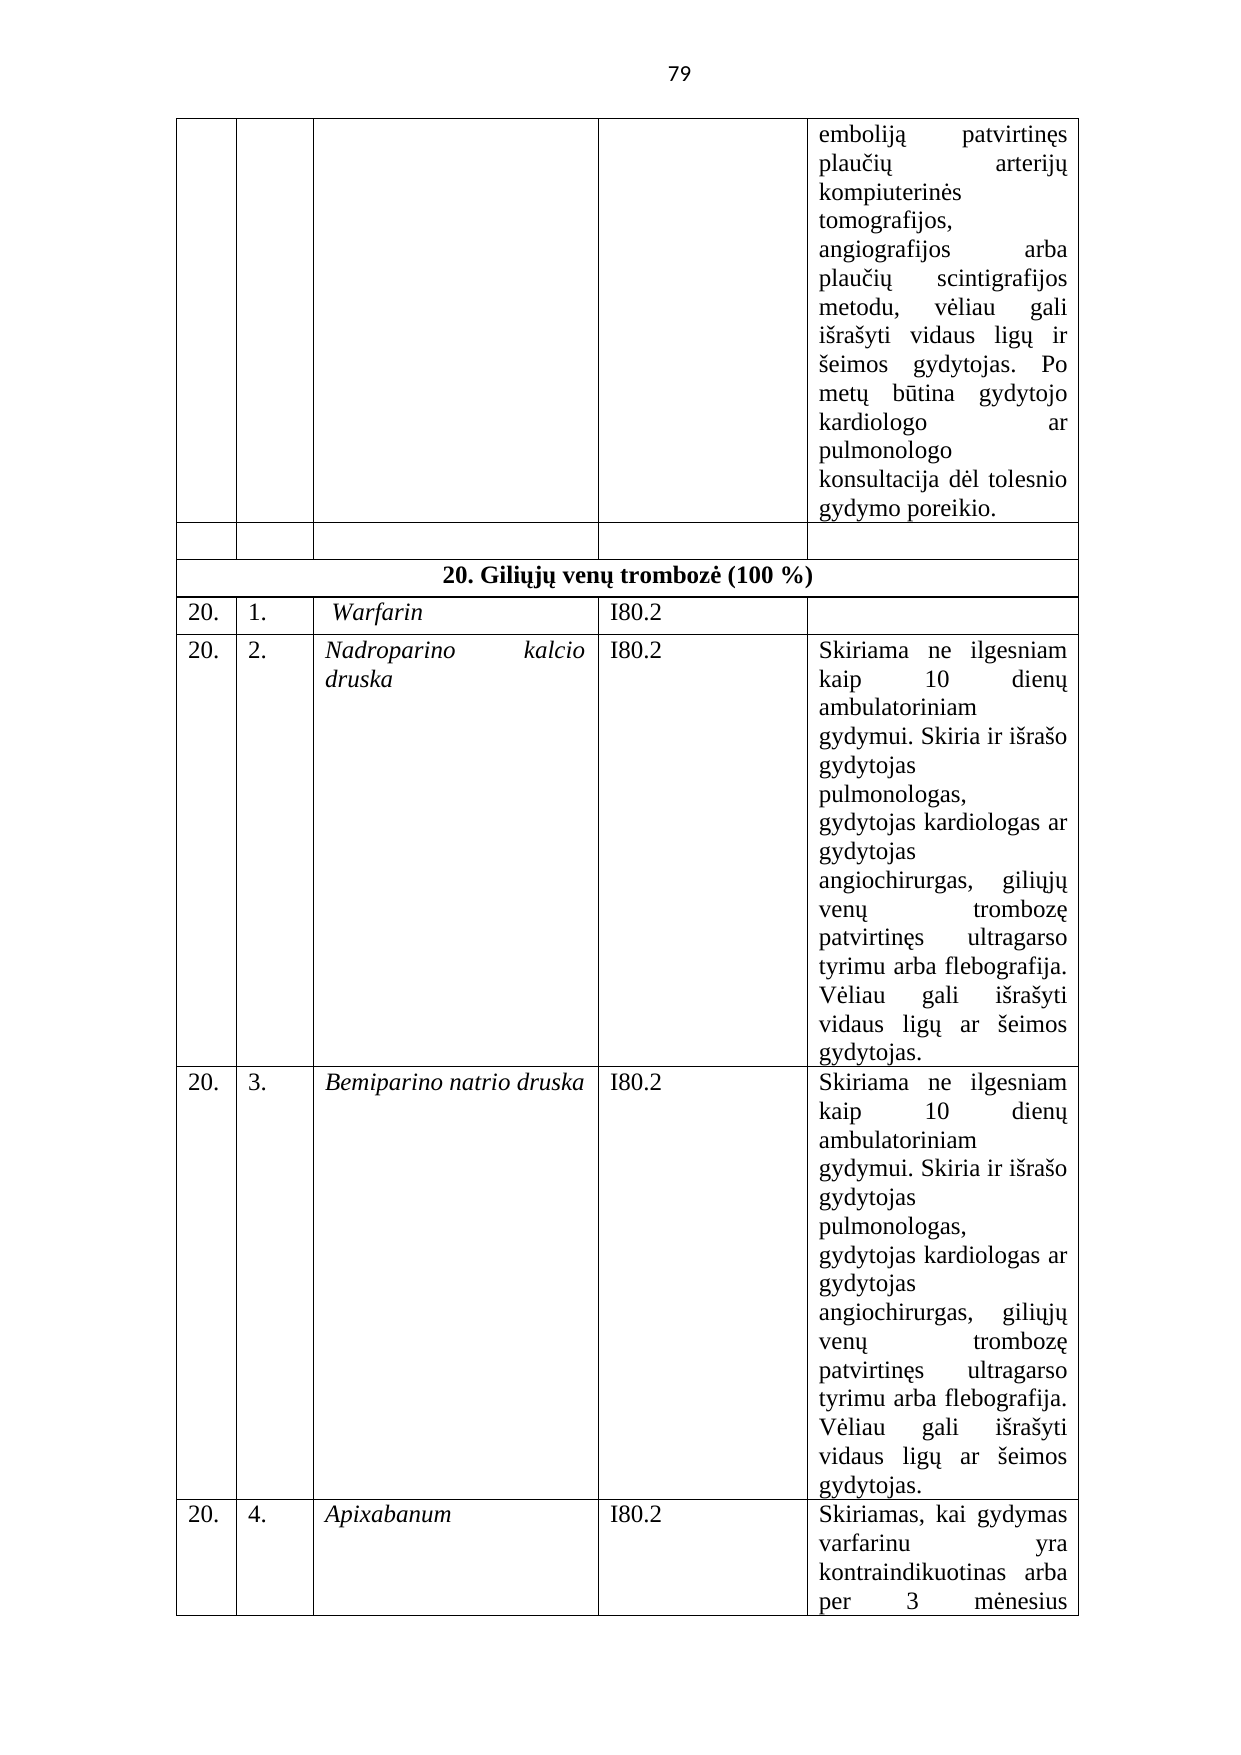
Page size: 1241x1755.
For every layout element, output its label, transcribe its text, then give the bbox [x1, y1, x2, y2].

table_cell [1088, 596, 1093, 634]
table_cell [1079, 118, 1083, 522]
table_cell Skiriamas, kai gydymas varfarinu yra kontraindikuotinas arba per 3 mėnesius [808, 1500, 1078, 1614]
table_cell [1084, 1499, 1088, 1614]
table_cell I80.2 [599, 635, 807, 1066]
table_cell [1093, 522, 1099, 559]
table_cell 20. [177, 1500, 236, 1614]
table_cell [237, 523, 313, 559]
table_cell [1084, 1066, 1088, 1498]
table_cell [1109, 596, 1123, 634]
table_cell [1084, 118, 1088, 522]
table_cell [1079, 559, 1083, 596]
table_cell [1093, 559, 1099, 596]
table_cell [1088, 1499, 1093, 1614]
table_cell [1088, 522, 1093, 559]
table_cell [1084, 596, 1088, 634]
table_cell [1099, 1066, 1103, 1498]
table_cell [1099, 634, 1103, 1066]
table_cell 20. [177, 598, 236, 634]
table_cell [1088, 118, 1093, 522]
table_cell [1099, 596, 1103, 634]
table_cell [1109, 559, 1123, 596]
table_cell I80.2 [599, 1500, 807, 1614]
table_cell [1079, 634, 1083, 1066]
table_cell [1099, 522, 1103, 559]
table_cell [1093, 1066, 1099, 1498]
table_cell [1099, 559, 1103, 596]
table_cell [1084, 522, 1088, 559]
table_cell [1103, 522, 1109, 559]
table_cell [1109, 1066, 1123, 1498]
table_cell 20. [177, 635, 236, 1066]
table_cell [1093, 596, 1099, 634]
table_cell [1103, 118, 1109, 522]
table_cell 1. [237, 598, 313, 634]
table_cell [1109, 118, 1123, 522]
table_cell emboliją patvirtinęs plaučių arterijų kompiuterinės tomografijos, angiografijos arba plaučių scintigrafijos metodu, vėliau gali išrašyti vidaus ligų ir šeimos gydytojas. Po metų būtina gydytojo kardiologo ar pulmonologo konsultacija dėl tolesnio gydymo poreikio. [808, 119, 1078, 522]
table_cell [1088, 559, 1093, 596]
table_cell [314, 119, 598, 522]
table_cell Bemiparino natrio druska [314, 1067, 598, 1498]
table_cell [1088, 1066, 1093, 1498]
table_cell Nadroparino kalcio druska [314, 635, 598, 1066]
table_cell [1099, 1499, 1103, 1614]
table_cell [1084, 634, 1088, 1066]
table_cell [177, 523, 236, 559]
table_cell [1109, 1499, 1123, 1614]
table_cell [599, 119, 807, 522]
table_cell [1079, 1499, 1083, 1614]
table_cell 4. [237, 1500, 313, 1614]
table_cell 3. [237, 1067, 313, 1498]
table_cell [1088, 634, 1093, 1066]
table_cell [1103, 1499, 1109, 1614]
table_cell [1109, 522, 1123, 559]
table_cell Apixabanum [314, 1500, 598, 1614]
table_cell 20. [177, 1067, 236, 1498]
table_cell [237, 119, 313, 522]
table_cell [1099, 118, 1103, 522]
table_cell Warfarin [314, 598, 598, 634]
table_cell [1093, 1499, 1099, 1614]
table_cell I80.2 [599, 1067, 807, 1498]
table_cell [1103, 559, 1109, 596]
table_cell [808, 523, 1078, 559]
table_cell I80.2 [599, 598, 807, 634]
table_cell [1103, 596, 1109, 634]
table_cell [1079, 1066, 1083, 1498]
table_cell [1093, 634, 1099, 1066]
table_cell [1084, 559, 1088, 596]
table_cell [1109, 634, 1123, 1066]
table_cell [1079, 596, 1083, 634]
table_cell [177, 119, 236, 522]
table_cell Skiriama ne ilgesniam kaip 10 dienų ambulatoriniam gydymui. Skiria ir išrašo gydytojas pulmonologas, gydytojas kardiologas ar gydytojas angiochirurgas, giliųjų venų trombozę patvirtinęs ultragarso tyrimu arba flebografija. Vėliau gali išrašyti vidaus ligų ar šeimos gydytojas. [808, 635, 1078, 1066]
table_cell [314, 523, 598, 559]
table_cell [1079, 522, 1083, 559]
table_cell 20. Giliųjų venų trombozė (100 %) [177, 560, 1078, 596]
table_cell [1103, 634, 1109, 1066]
table_cell [1103, 1066, 1109, 1498]
table_cell Skiriama ne ilgesniam kaip 10 dienų ambulatoriniam gydymui. Skiria ir išrašo gydytojas pulmonologas, gydytojas kardiologas ar gydytojas angiochirurgas, giliųjų venų trombozę patvirtinęs ultragarso tyrimu arba flebografija. Vėliau gali išrašyti vidaus ligų ar šeimos gydytojas. [808, 1067, 1078, 1498]
table_cell [1093, 118, 1099, 522]
table_cell [808, 598, 1078, 634]
table_cell [599, 523, 807, 559]
table_cell 2. [237, 635, 313, 1066]
